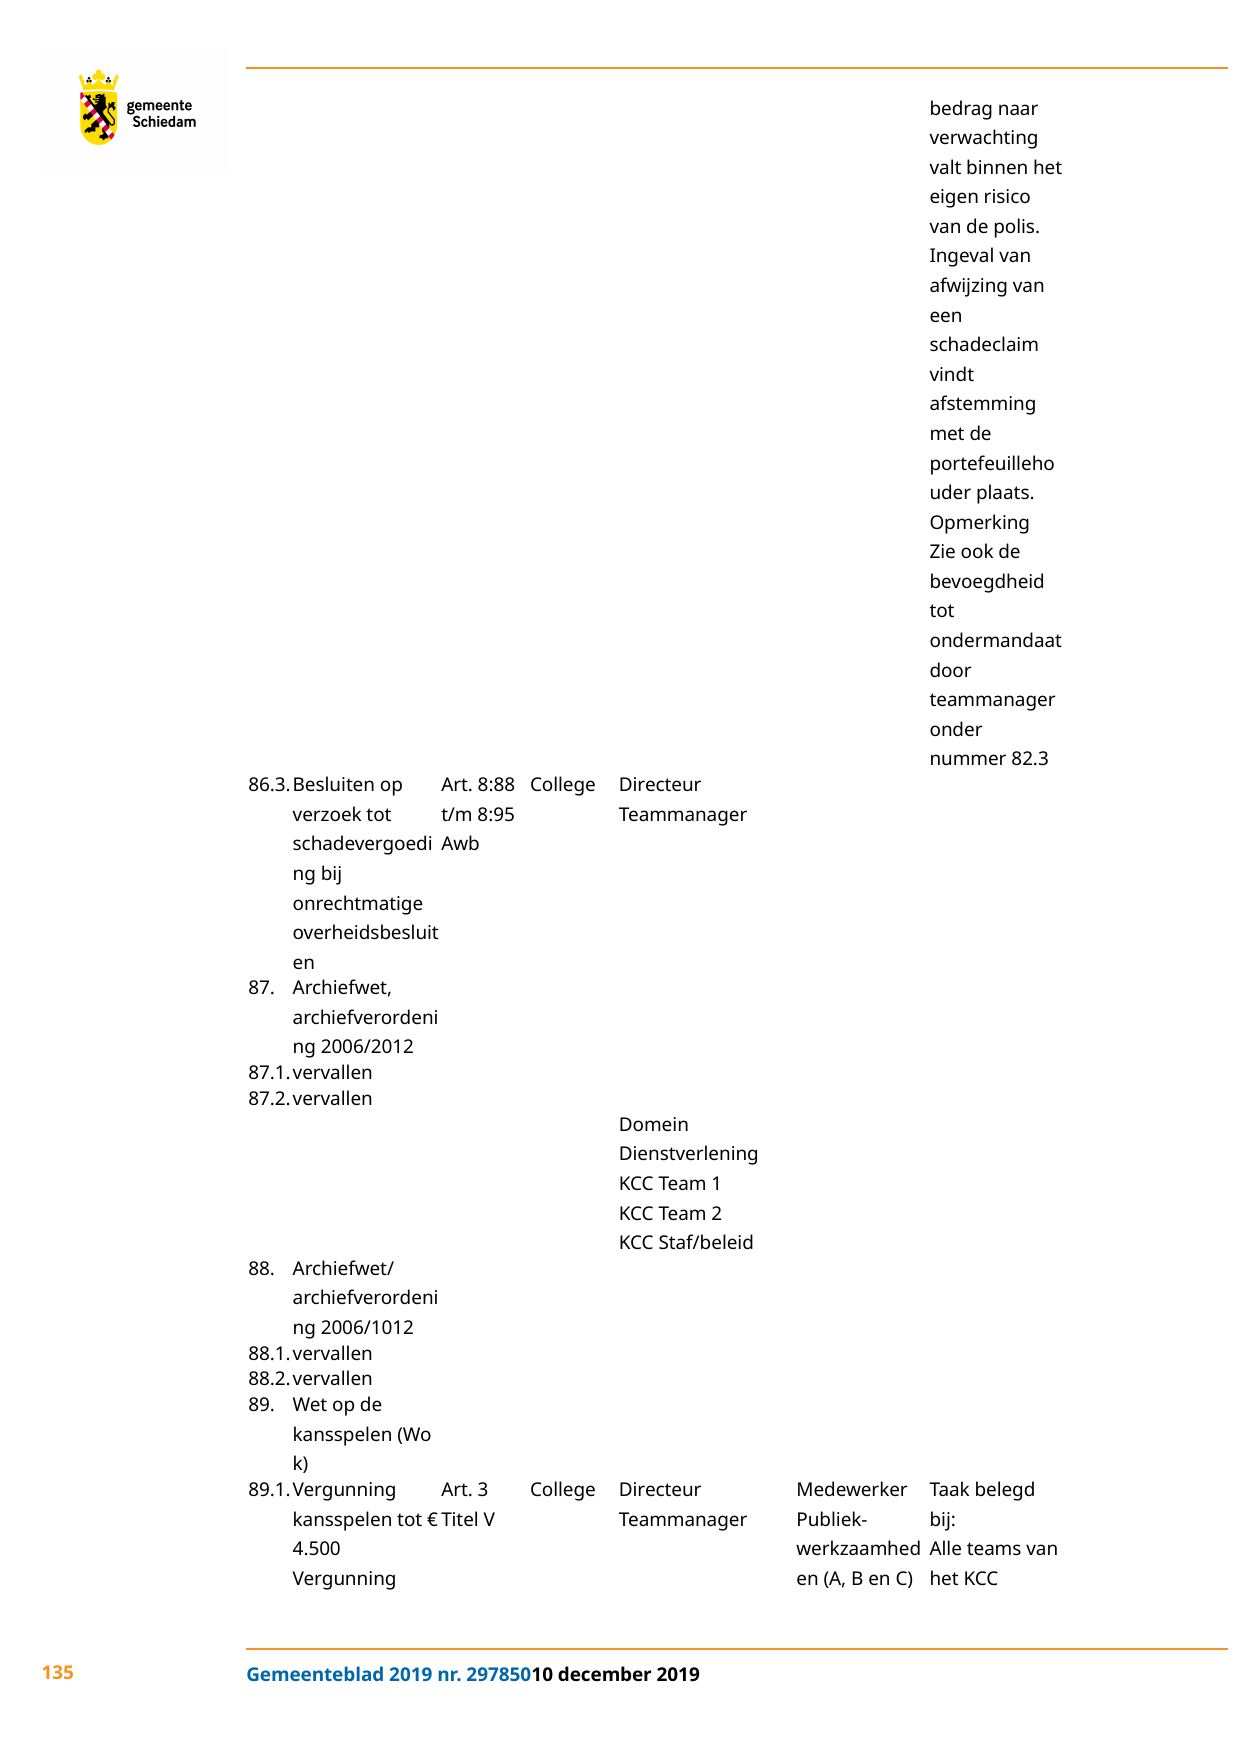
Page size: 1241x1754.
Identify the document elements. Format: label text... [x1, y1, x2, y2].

table_cell [929, 1111, 1063, 1255]
table_cell vervallen [293, 1366, 441, 1391]
table_cell [530, 1340, 619, 1366]
table_cell 89. [248, 1391, 292, 1476]
table_cell [929, 1366, 1063, 1391]
table_cell Besluiten op verzoek tot schadevergoeding bij onrechtmatige overheidsbesluiten [293, 771, 441, 974]
table_cell 89.1. [248, 1476, 292, 1591]
table_cell [619, 1255, 796, 1340]
table_cell [441, 1340, 530, 1366]
table_cell [530, 95, 619, 771]
table_cell [293, 95, 441, 771]
table_cell [530, 1255, 619, 1340]
table_cell vervallen [293, 1340, 441, 1366]
table_cell 88. [248, 1255, 292, 1340]
table_cell College [530, 1476, 619, 1591]
table_cell vervallen [293, 1085, 441, 1111]
table_cell [530, 1391, 619, 1476]
table_cell 88.2. [248, 1366, 292, 1391]
table_cell [441, 1111, 530, 1255]
table_cell [248, 1111, 292, 1255]
table_cell Art. 8:88 t/m 8:95 Awb [441, 771, 530, 974]
table_cell [796, 975, 929, 1059]
table_cell [530, 1060, 619, 1085]
table_cell [796, 1060, 929, 1085]
table_cell [619, 1366, 796, 1391]
table_cell Directeur Teammanager [619, 1476, 796, 1591]
table_cell Art. 3 Titel V [441, 1476, 530, 1591]
table_cell [796, 1111, 929, 1255]
table_cell vervallen [293, 1060, 441, 1085]
table_cell 86.3. [248, 771, 292, 974]
table_cell [441, 1366, 530, 1391]
table_cell Directeur Teammanager [619, 771, 796, 974]
table_cell [441, 1391, 530, 1476]
table_cell 87.1. [248, 1060, 292, 1085]
table_cell 88.1. [248, 1340, 292, 1366]
table_cell [530, 1085, 619, 1111]
table_cell Medewerker Publiek-werkzaamheden (A, B en C) [796, 1476, 929, 1591]
table_cell Taak belegd bij: Alle teams van het KCC [929, 1476, 1063, 1591]
table_cell [619, 95, 796, 771]
table_cell [530, 975, 619, 1059]
table_cell [929, 975, 1063, 1059]
table_cell [530, 1111, 619, 1255]
table_cell [796, 1366, 929, 1391]
table_cell [796, 1085, 929, 1111]
table_cell [619, 1060, 796, 1085]
table_cell [248, 95, 292, 771]
table_cell Wet op de kansspelen (Wok) [293, 1391, 441, 1476]
table_cell College [530, 771, 619, 974]
table_cell [619, 1391, 796, 1476]
table_cell [530, 1366, 619, 1391]
table_cell [929, 1060, 1063, 1085]
table_cell [929, 1340, 1063, 1366]
table_cell Domein Dienstverlening KCC Team 1 KCC Team 2 KCC Staf/beleid [619, 1111, 796, 1255]
table_cell 87. [248, 975, 292, 1059]
table_cell [796, 95, 929, 771]
table_cell [619, 1340, 796, 1366]
table_cell [929, 1255, 1063, 1340]
table_cell [796, 1340, 929, 1366]
table_cell Vergunning kansspelen tot € 4.500 Vergunning [293, 1476, 441, 1591]
table_cell Archiefwet, archiefverordening 2006/2012 [293, 975, 441, 1059]
table_cell [796, 1391, 929, 1476]
table_cell [441, 95, 530, 771]
table_cell [619, 975, 796, 1059]
table_cell [796, 1255, 929, 1340]
table_cell [929, 1391, 1063, 1476]
table_cell bedrag naar verwachting valt binnen het eigen risico van de polis. Ingeval van afwijzing van een schadeclaim vindt afstemming met de portefeuillehouder plaats. Opmerking Zie ook de bevoegdheid tot ondermandaat door teammanager onder nummer 82.3 [929, 95, 1063, 771]
table_cell [441, 975, 530, 1059]
table_cell [293, 1111, 441, 1255]
table_cell [441, 1060, 530, 1085]
picture [41, 47, 231, 172]
table_cell Archiefwet/archiefverordening 2006/1012 [293, 1255, 441, 1340]
table_cell [441, 1085, 530, 1111]
table_cell [441, 1255, 530, 1340]
table_cell [619, 1085, 796, 1111]
table_cell [929, 771, 1063, 974]
table_cell [929, 1085, 1063, 1111]
table_cell 87.2. [248, 1085, 292, 1111]
table_cell [796, 771, 929, 974]
